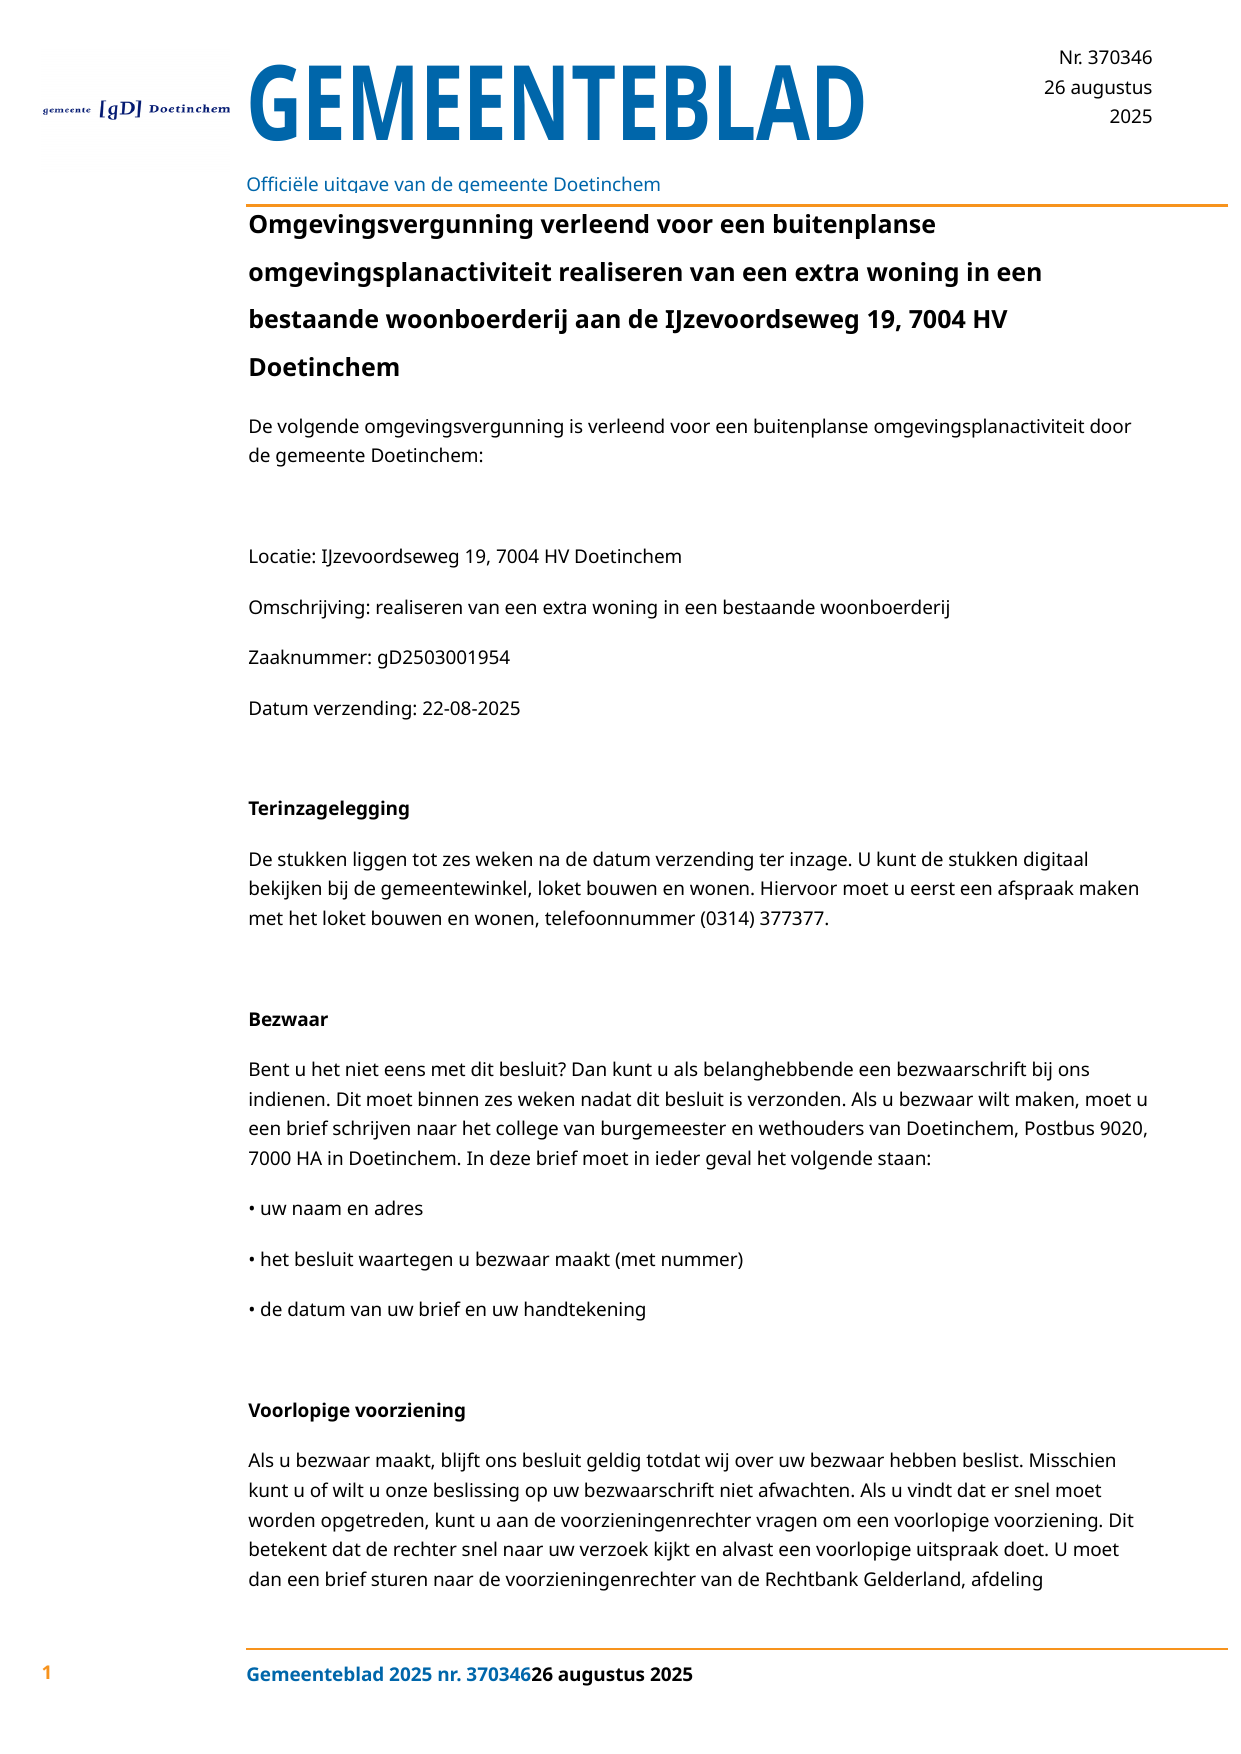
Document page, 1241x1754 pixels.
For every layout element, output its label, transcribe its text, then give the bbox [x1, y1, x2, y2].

picture [41, 47, 231, 172]
text Omschrijving: realiseren van een extra woning in een bestaande woonboerderij [248, 594, 1152, 620]
text Terinzagelegging [248, 796, 1152, 821]
text Omgevingsvergunning verleend voor een buitenplanse omgevingsplanactiviteit realiseren van een extra woning in een bestaande woonboerderij aan de IJzevoordseweg 19, 7004 HV Doetinchem [248, 207, 1152, 384]
text Als u bezwaar maakt, blijft ons besluit geldig totdat wij over uw bezwaar hebben beslist. Misschien kunt u of wilt u onze beslissing op uw bezwaarschrift niet afwachten. Als u vindt dat er snel moet worden opgetreden, kunt u aan de voorzieningenrechter vragen om een voorlopige voorziening. Dit betekent dat de rechter snel naar uw verzoek kijkt en alvast een voorlopige uitspraak doet. U moet dan een brief sturen naar de voorzieningenrechter van de Rechtbank Gelderland, afdeling [248, 1448, 1152, 1592]
text Locatie: IJzevoordseweg 19, 7004 HV Doetinchem [248, 543, 1152, 569]
text • uw naam en adres [248, 1196, 1152, 1221]
text Voorlopige voorziening [248, 1397, 1152, 1423]
text De stukken liggen tot zes weken na de datum verzending ter inzage. U kunt de stukken digitaal bekijken bij de gemeentewinkel, loket bouwen en wonen. Hiervoor moet u eerst een afspraak maken met het loket bouwen en wonen, telefoonnummer (0314) 377377. [248, 846, 1152, 931]
text Bezwaar [248, 1006, 1152, 1032]
text • de datum van uw brief en uw handtekening [248, 1296, 1152, 1322]
text Datum verzending: 22-08-2025 [248, 695, 1152, 721]
text • het besluit waartegen u bezwaar maakt (met nummer) [248, 1246, 1152, 1272]
text Zaaknummer: gD2503001954 [248, 644, 1152, 670]
text Bent u het niet eens met dit besluit? Dan kunt u als belanghebbende een bezwaarschrift bij ons indienen. Dit moet binnen zes weken nadat dit besluit is verzonden. Als u bezwaar wilt maken, moet u een brief schrijven naar het college van burgemeester en wethouders van Doetinchem, Postbus 9020, 7000 HA in Doetinchem. In deze brief moet in ieder geval het volgende staan: [248, 1056, 1152, 1171]
text De volgende omgevingsvergunning is verleend voor een buitenplanse omgevingsplanactiviteit door de gemeente Doetinchem: [248, 413, 1152, 468]
